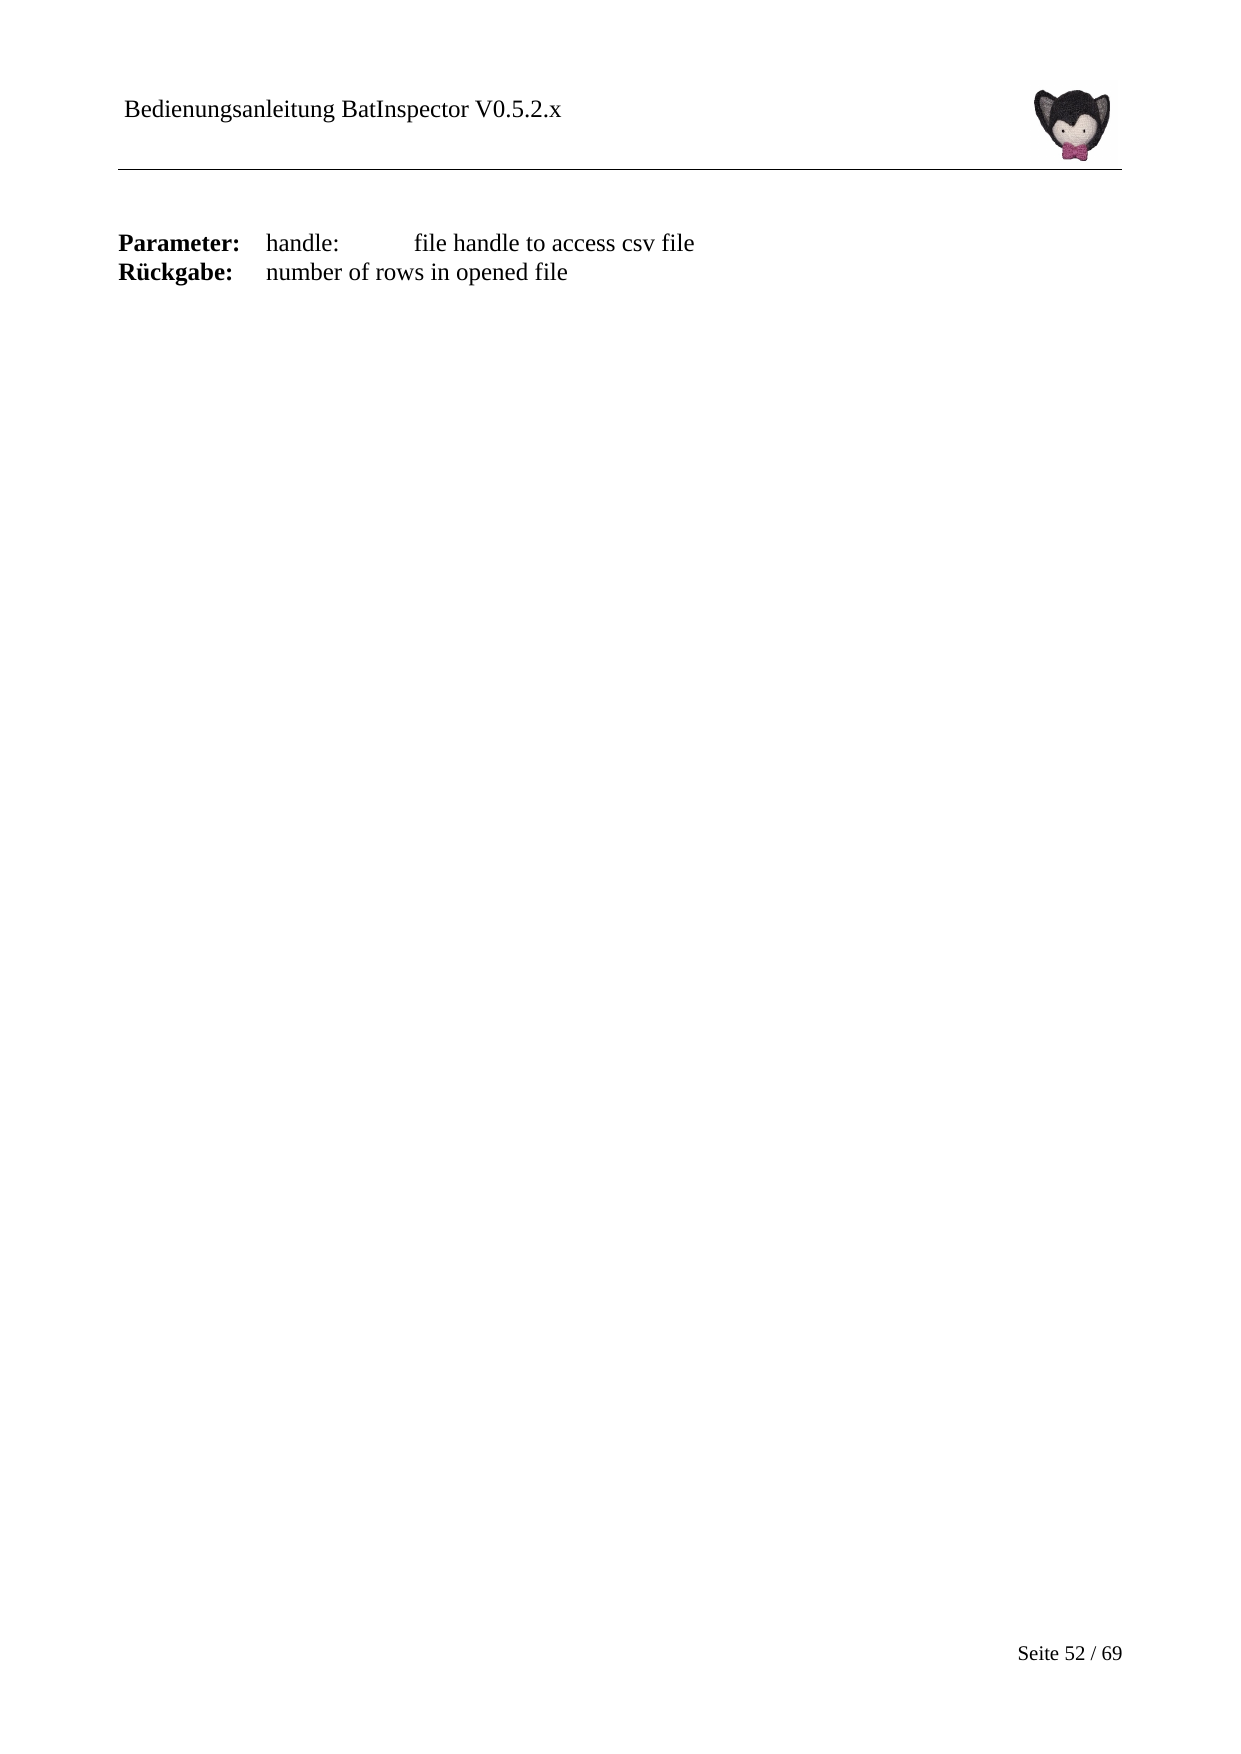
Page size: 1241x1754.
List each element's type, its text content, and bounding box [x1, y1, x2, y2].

text Parameter: handle: file handle to access csv file Rückgabe: number of rows in opened file [118, 228, 1122, 286]
picture [1030, 80, 1119, 169]
